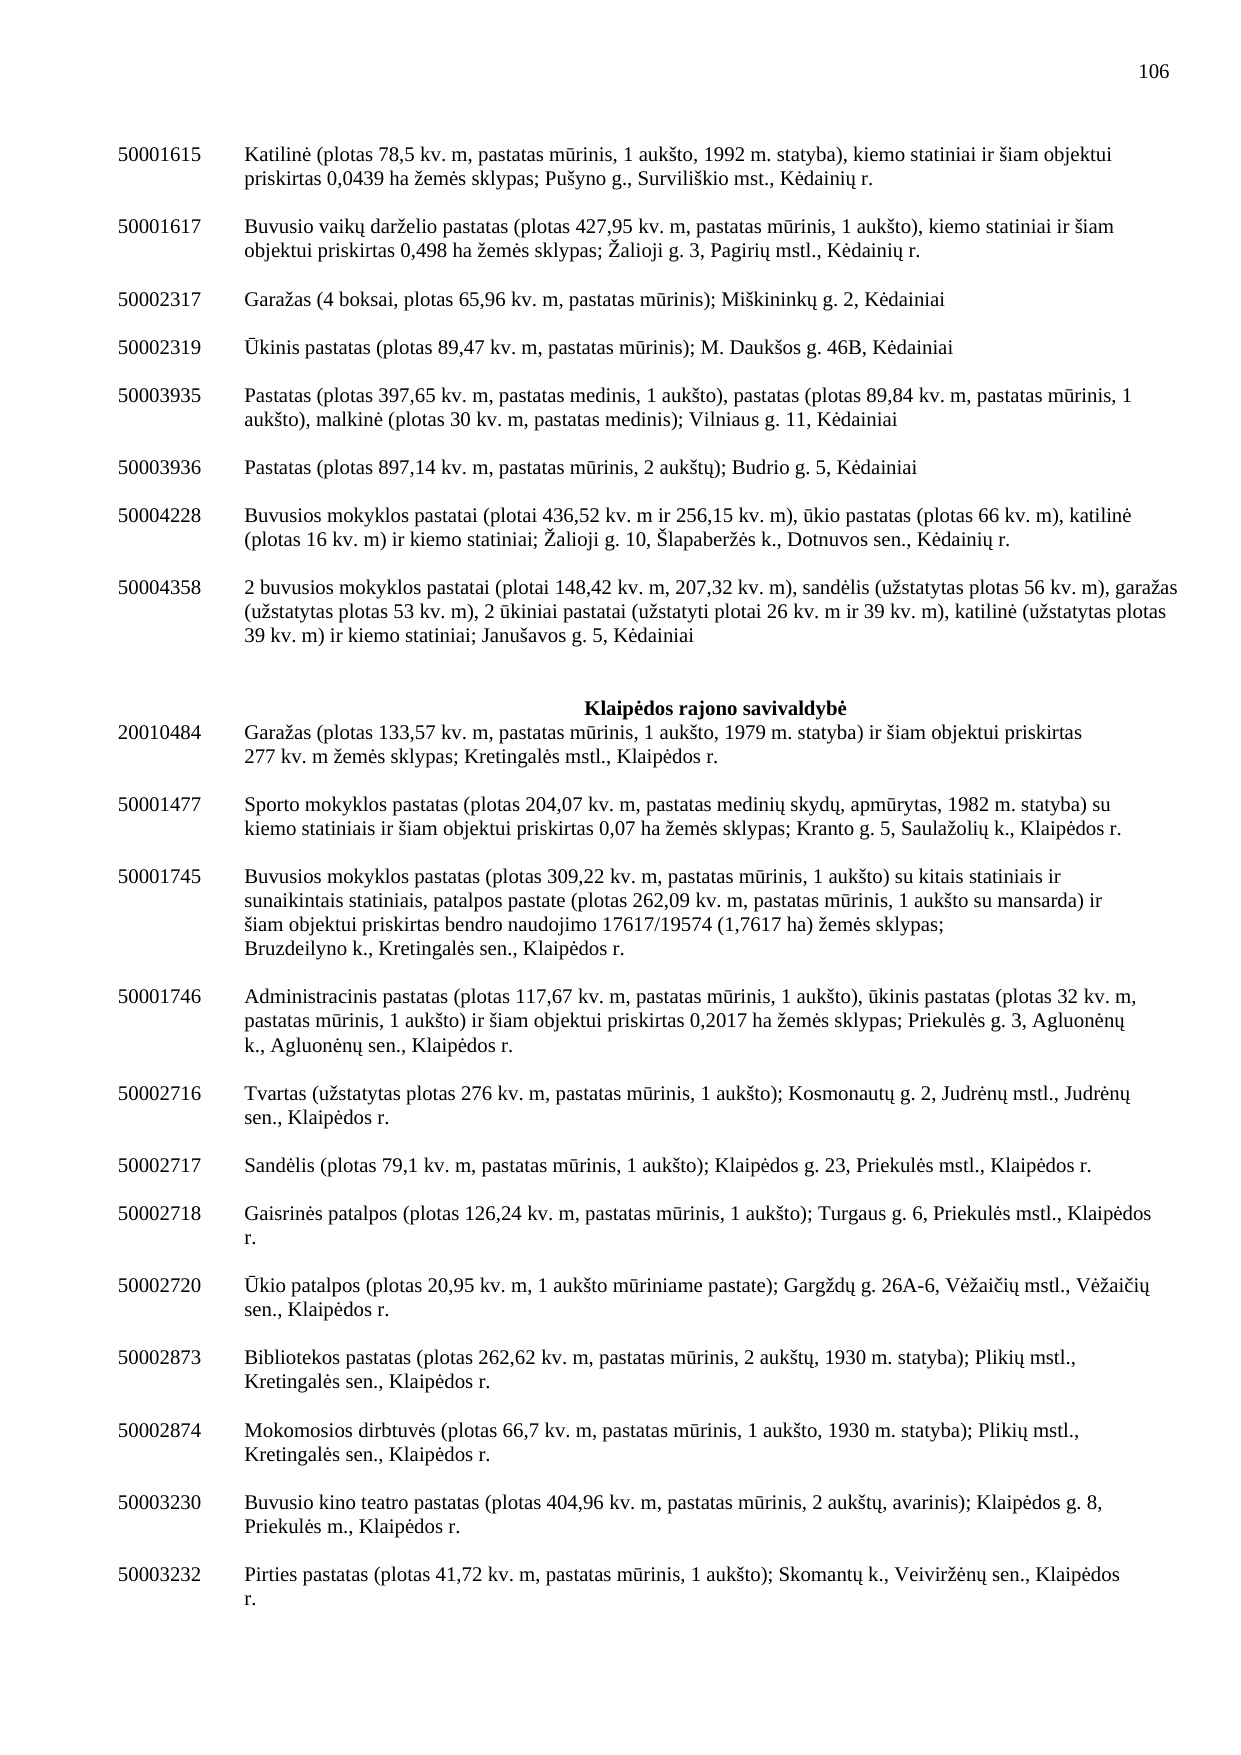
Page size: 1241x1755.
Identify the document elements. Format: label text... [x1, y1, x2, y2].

table_cell [101, 840, 1198, 864]
table_cell Garažas (plotas 133,57 kv. m, pastatas mūrinis, 1 aukšto, 1979 m. statyba) ir šiam objektui priskirtas 277 kv. m žemės sklypas; Kretingalės mstl., Klaipėdos r. [233, 720, 1148, 768]
table_cell [101, 1610, 1198, 1634]
table_cell [1198, 768, 1240, 792]
table_cell [101, 672, 1198, 696]
table_cell [1198, 214, 1240, 262]
table_cell [101, 551, 1198, 575]
table_cell [1148, 455, 1163, 479]
table_cell [101, 359, 1198, 383]
table_cell 50003232 [101, 1562, 233, 1610]
table_cell [1198, 984, 1240, 1057]
table_cell Ūkio patalpos (plotas 20,95 kv. m, 1 aukšto mūriniame pastate); Gargždų g. 26A-6, Vėžaičių mstl., Vėžaičių sen., Klaipėdos r. [233, 1273, 1178, 1321]
table_cell [1198, 648, 1240, 672]
table_cell [1198, 1249, 1240, 1273]
table_cell Gaisrinės patalpos (plotas 126,24 kv. m, pastatas mūrinis, 1 aukšto); Turgaus g. 6, Priekulės mstl., Klaipėdos r. [233, 1201, 1178, 1249]
table_cell [1198, 672, 1240, 696]
table_cell Katilinė (plotas 78,5 kv. m, pastatas mūrinis, 1 aukšto, 1992 m. statyba), kiemo statiniai ir šiam objektui priskirtas 0,0439 ha žemės sklypas; Pušyno g., Surviliškio mst., Kėdainių r. [233, 142, 1148, 190]
table_cell Administracinis pastatas (plotas 117,67 kv. m, pastatas mūrinis, 1 aukšto), ūkinis pastatas (plotas 32 kv. m, pastatas mūrinis, 1 aukšto) ir šiam objektui priskirtas 0,2017 ha žemės sklypas; Priekulės g. 3, Agluonėnų k., Agluonėnų sen., Klaipėdos r. [233, 984, 1148, 1057]
table_cell [1193, 455, 1198, 479]
table_cell [1178, 720, 1192, 768]
table_cell [1193, 864, 1198, 960]
table_cell [1178, 1153, 1192, 1177]
table_cell [1148, 287, 1163, 311]
table_cell [101, 263, 1198, 287]
table_cell [1198, 1273, 1240, 1321]
table_cell 50001477 [101, 792, 233, 840]
table_cell [1198, 696, 1240, 720]
table_cell Sporto mokyklos pastatas (plotas 204,07 kv. m, pastatas medinių skydų, apmūrytas, 1982 m. statyba) su kiemo statiniais ir šiam objektui priskirtas 0,07 ha žemės sklypas; Kranto g. 5, Saulažolių k., Klaipėdos r. [233, 792, 1148, 840]
table_cell [1198, 864, 1240, 960]
table_cell Buvusio kino teatro pastatas (plotas 404,96 kv. m, pastatas mūrinis, 2 aukštų, avarinis); Klaipėdos g. 8, Priekulės m., Klaipėdos r. [233, 1490, 1148, 1538]
table_cell 2 buvusios mokyklos pastatai (plotai 148,42 kv. m, 207,32 kv. m), sandėlis (užstatytas plotas 56 kv. m), garažas (užstatytas plotas 53 kv. m), 2 ūkiniai pastatai (užstatyti plotai 26 kv. m ir 39 kv. m), katilinė (užstatytas plotas 39 kv. m) ir kiemo statiniai; Janušavos g. 5, Kėdainiai [233, 575, 1192, 647]
table_cell [101, 190, 1198, 214]
table_cell [1198, 479, 1240, 503]
table_cell Mokomosios dirbtuvės (plotas 66,7 kv. m, pastatas mūrinis, 1 aukšto, 1930 m. statyba); Plikių mstl., Kretingalės sen., Klaipėdos r. [233, 1418, 1178, 1466]
table_cell [1178, 287, 1192, 311]
table_cell [1178, 1273, 1192, 1321]
table_cell [101, 1394, 1198, 1417]
table_cell [1178, 1345, 1192, 1393]
table_cell Ūkinis pastatas (plotas 89,47 kv. m, pastatas mūrinis); M. Daukšos g. 46B, Kėdainiai [233, 335, 1148, 359]
table_cell [1198, 1610, 1240, 1634]
table_cell 50002716 [101, 1081, 233, 1129]
table_cell [1198, 1538, 1240, 1562]
table_cell [1178, 1490, 1192, 1538]
table_cell 50001617 [101, 214, 233, 262]
table_cell [1178, 864, 1192, 960]
table_cell [1198, 359, 1240, 383]
table_cell [1198, 1490, 1240, 1538]
table_cell [1193, 720, 1198, 768]
table_cell 50002874 [101, 1418, 233, 1466]
table_cell [101, 1321, 1198, 1345]
table_cell [1178, 455, 1192, 479]
table_cell [1198, 1057, 1240, 1081]
table_cell [1198, 792, 1240, 840]
table_cell 50003230 [101, 1490, 233, 1538]
table_cell 50002717 [101, 1153, 233, 1177]
table_cell [101, 1129, 1198, 1153]
table_cell [101, 1249, 1198, 1273]
table_cell [1198, 551, 1240, 575]
table_cell [1178, 792, 1192, 840]
table_cell 50001746 [101, 984, 233, 1057]
table_cell [1163, 142, 1178, 190]
table_cell 50002873 [101, 1345, 233, 1393]
table_cell [1198, 118, 1240, 142]
table_cell [1193, 575, 1198, 647]
table_cell [1193, 142, 1198, 190]
table_cell [1198, 190, 1240, 214]
table_cell [1198, 960, 1240, 984]
table_cell [1163, 455, 1178, 479]
table_cell [101, 431, 1198, 455]
table_cell [1163, 383, 1178, 431]
table_cell [1163, 287, 1178, 311]
table_cell [1148, 864, 1163, 960]
table_cell [1193, 1273, 1198, 1321]
table_cell [101, 118, 1198, 142]
table_cell [101, 311, 1198, 335]
table_cell [1148, 214, 1163, 262]
table_cell [1163, 214, 1178, 262]
table_cell 50004228 [101, 503, 233, 551]
table_cell Pastatas (plotas 397,65 kv. m, pastatas medinis, 1 aukšto), pastatas (plotas 89,84 kv. m, pastatas mūrinis, 1 aukšto), malkinė (plotas 30 kv. m, pastatas medinis); Vilniaus g. 11, Kėdainiai [233, 383, 1148, 431]
table_cell [1178, 214, 1192, 262]
table_cell [1193, 214, 1198, 262]
table_cell [1198, 1634, 1240, 1658]
table_cell 50002319 [101, 335, 233, 359]
table_cell [1198, 263, 1240, 287]
table_cell Klaipėdos rajono savivaldybė [233, 696, 1198, 720]
table_cell [1198, 1394, 1240, 1417]
table_cell [101, 648, 1198, 672]
table_cell [1198, 1201, 1240, 1249]
table_cell [1198, 503, 1240, 551]
table_cell [1178, 984, 1192, 1057]
table_cell [1198, 287, 1240, 311]
table_cell [1198, 1562, 1240, 1610]
table_cell [1198, 1153, 1240, 1177]
table_cell [101, 960, 1198, 984]
table_cell [1163, 984, 1178, 1057]
table_cell [1163, 335, 1178, 359]
table_cell [1193, 1153, 1198, 1177]
table_cell 50001615 [101, 142, 233, 190]
table_cell [1148, 1490, 1163, 1538]
table_cell Tvartas (užstatytas plotas 276 kv. m, pastatas mūrinis, 1 aukšto); Kosmonautų g. 2, Judrėnų mstl., Judrėnų sen., Klaipėdos r. [233, 1081, 1178, 1129]
table_cell [1148, 720, 1163, 768]
table_cell [1178, 1081, 1192, 1129]
table_cell [1178, 1418, 1192, 1466]
table_cell [1193, 287, 1198, 311]
table_cell Buvusio vaikų darželio pastatas (plotas 427,95 kv. m, pastatas mūrinis, 1 aukšto), kiemo statiniai ir šiam objektui priskirtas 0,498 ha žemės sklypas; Žalioji g. 3, Pagirių mstl., Kėdainių r. [233, 214, 1148, 262]
table_cell [101, 1057, 1198, 1081]
table_cell 50003935 [101, 383, 233, 431]
table_cell [1198, 142, 1240, 190]
table_cell [1163, 1490, 1178, 1538]
table_cell 20010484 [101, 720, 233, 768]
table_cell [1193, 1345, 1198, 1393]
table_cell [1148, 984, 1163, 1057]
table_cell [1198, 575, 1240, 647]
table_cell [1163, 864, 1178, 960]
table_cell [1198, 383, 1240, 431]
table_cell [1178, 383, 1192, 431]
table_cell [1193, 984, 1198, 1057]
table_cell Garažas (4 boksai, plotas 65,96 kv. m, pastatas mūrinis); Miškininkų g. 2, Kėdainiai [233, 287, 1148, 311]
table_cell [1198, 1129, 1240, 1153]
table_cell 50002317 [101, 287, 233, 311]
table_cell [1178, 335, 1192, 359]
table_cell [1163, 720, 1178, 768]
table_cell [1198, 335, 1240, 359]
table_cell [1198, 1081, 1240, 1129]
table_cell [1193, 1201, 1198, 1249]
table_cell [1193, 383, 1198, 431]
table_cell [1193, 1562, 1198, 1610]
table_cell [1148, 792, 1163, 840]
table_cell 50003936 [101, 455, 233, 479]
table_cell [1198, 311, 1240, 335]
table_cell Sandėlis (plotas 79,1 kv. m, pastatas mūrinis, 1 aukšto); Klaipėdos g. 23, Priekulės mstl., Klaipėdos r. [233, 1153, 1148, 1177]
table_cell [1178, 1562, 1192, 1610]
table_cell [1193, 503, 1198, 551]
table_cell [101, 1466, 1198, 1490]
table_cell [1148, 335, 1163, 359]
table_cell [1198, 1345, 1240, 1393]
table_cell [1178, 1201, 1192, 1249]
table_cell [1148, 1153, 1163, 1177]
table_cell [101, 1634, 1198, 1658]
table_cell [1163, 792, 1178, 840]
table_cell 50002720 [101, 1273, 233, 1321]
table_cell [101, 479, 1198, 503]
table_cell [1198, 840, 1240, 864]
table_cell [1193, 792, 1198, 840]
table_cell [1193, 1081, 1198, 1129]
table_cell [1193, 1490, 1198, 1538]
table_cell 50002718 [101, 1201, 233, 1249]
table_cell [1198, 720, 1240, 768]
table_cell [1198, 455, 1240, 479]
table_cell Buvusios mokyklos pastatas (plotas 309,22 kv. m, pastatas mūrinis, 1 aukšto) su kitais statiniais ir sunaikintais statiniais, patalpos pastate (plotas 262,09 kv. m, pastatas mūrinis, 1 aukšto su mansarda) ir šiam objektui priskirtas bendro naudojimo 17617/19574 (1,7617 ha) žemės sklypas; Bruzdeilyno k., Kretingalės sen., Klaipėdos r. [233, 864, 1148, 960]
table_cell [101, 768, 1198, 792]
table_cell [101, 1538, 1198, 1562]
table_cell [1163, 1562, 1178, 1610]
table_cell [1163, 1153, 1178, 1177]
table_cell Bibliotekos pastatas (plotas 262,62 kv. m, pastatas mūrinis, 2 aukštų, 1930 m. statyba); Plikių mstl., Kretingalės sen., Klaipėdos r. [233, 1345, 1178, 1393]
table_cell [1198, 1418, 1240, 1466]
table_cell [1193, 1418, 1198, 1466]
table_cell [1178, 142, 1192, 190]
table_cell [1198, 1466, 1240, 1490]
table_cell [101, 1177, 1198, 1201]
table_cell [1198, 1321, 1240, 1345]
table_cell [1193, 335, 1198, 359]
table_cell [1198, 431, 1240, 455]
table_cell [1148, 142, 1163, 190]
table_cell Pirties pastatas (plotas 41,72 kv. m, pastatas mūrinis, 1 aukšto); Skomantų k., Veiviržėnų sen., Klaipėdos r. [233, 1562, 1148, 1610]
table_cell [1148, 383, 1163, 431]
table_cell 50004358 [101, 575, 233, 647]
table_cell Pastatas (plotas 897,14 kv. m, pastatas mūrinis, 2 aukštų); Budrio g. 5, Kėdainiai [233, 455, 1148, 479]
table_cell [1198, 1177, 1240, 1201]
table_cell 50001745 [101, 864, 233, 960]
table_cell [101, 696, 233, 720]
table_cell [1148, 1562, 1163, 1610]
table_cell Buvusios mokyklos pastatai (plotai 436,52 kv. m ir 256,15 kv. m), ūkio pastatas (plotas 66 kv. m), katilinė (plotas 16 kv. m) ir kiemo statiniai; Žalioji g. 10, Šlapaberžės k., Dotnuvos sen., Kėdainių r. [233, 503, 1192, 551]
